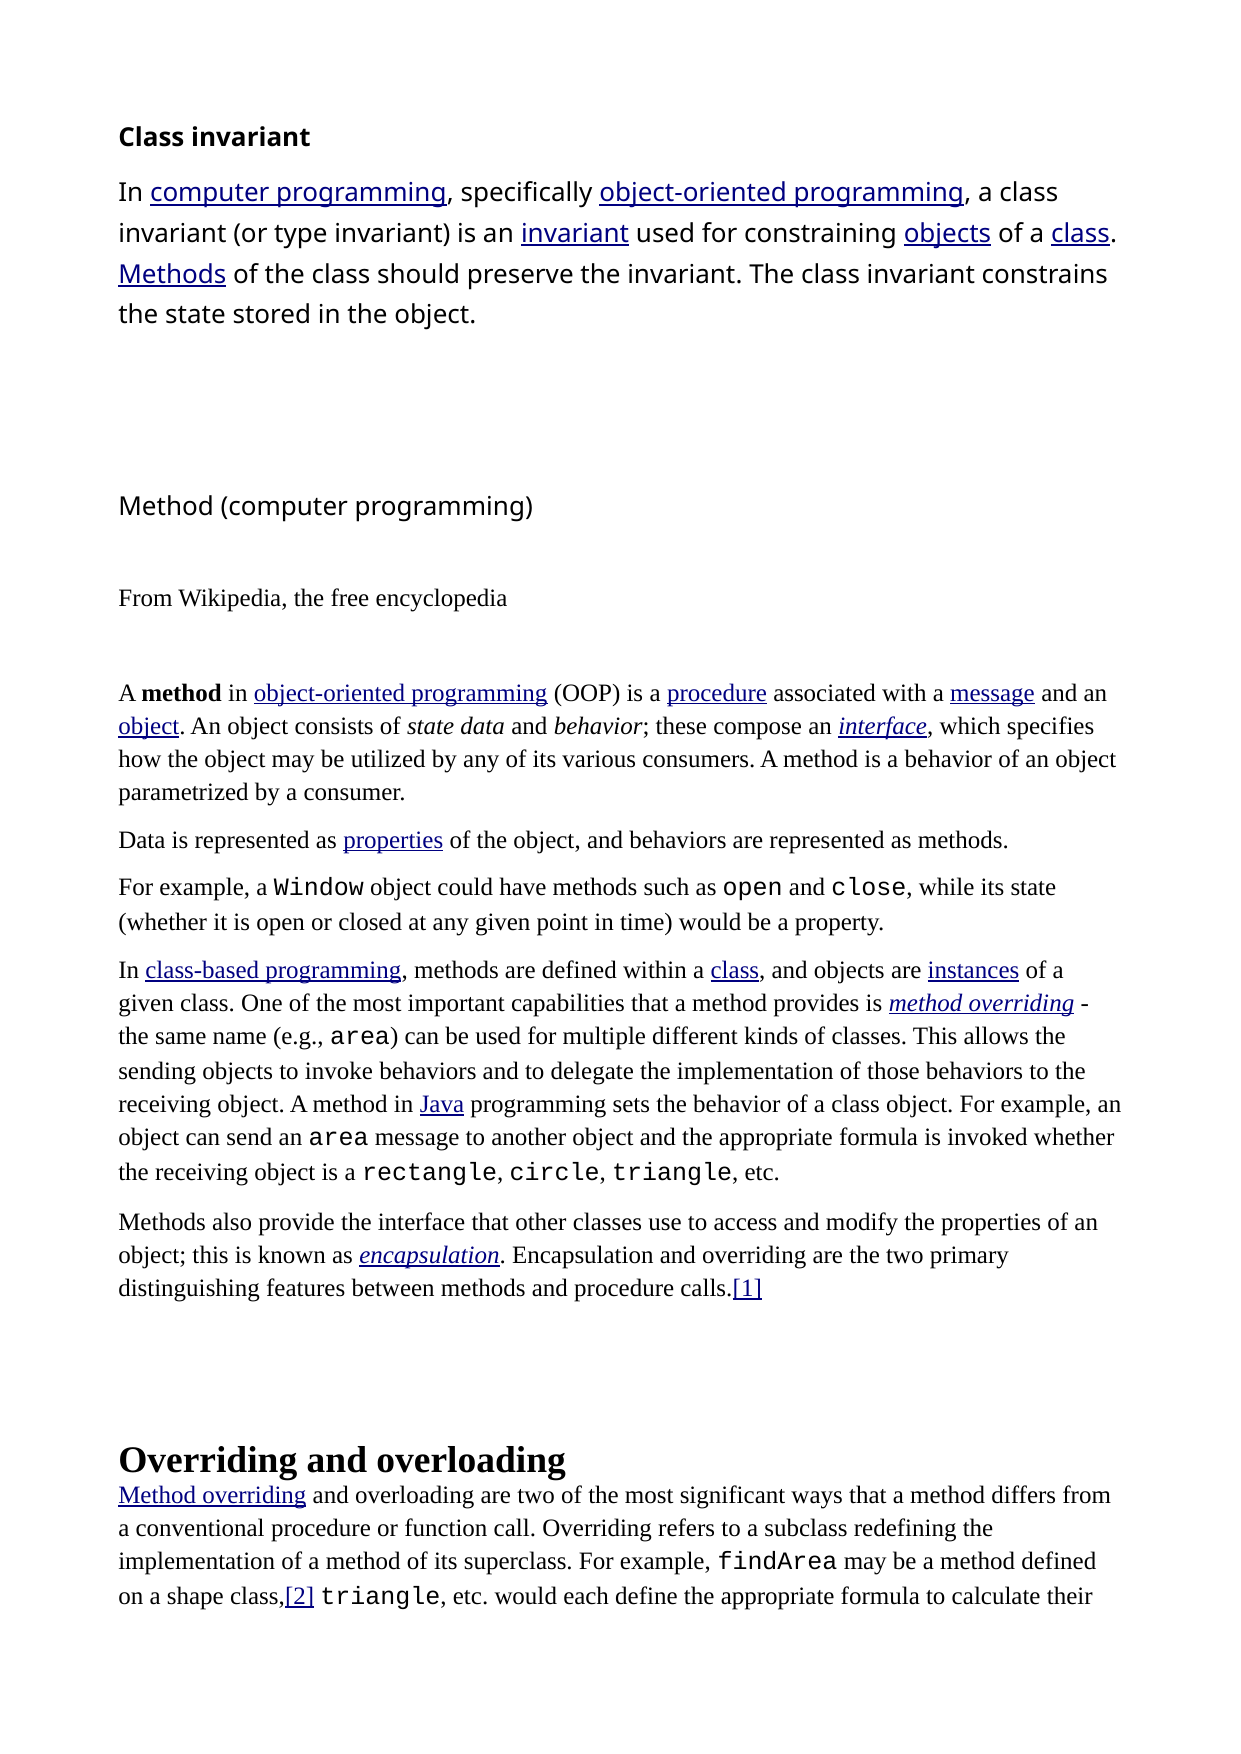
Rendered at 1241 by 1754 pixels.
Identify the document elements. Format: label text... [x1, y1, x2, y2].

text For example, a Window object could have methods such as open and close, while its state (whether it is open or closed at any given point in time) would be a property. [118, 872, 1122, 936]
subtitle Overriding and overloading [118, 1437, 1122, 1480]
text Class invariant [118, 118, 1122, 154]
text In computer programming, specifically object-oriented programming, a class invariant (or type invariant) is an invariant used for constraining objects of a class. Methods of the class should preserve the invariant. The class invariant constrains the state stored in the object. [118, 173, 1122, 332]
text Data is represented as properties of the object, and behaviors are represented as methods. [118, 825, 1122, 853]
text Methods also provide the interface that other classes use to access and modify the properties of an object; this is known as encapsulation. Encapsulation and overriding are the two primary distinguishing features between methods and procedure calls.[1] [118, 1207, 1122, 1302]
text Method overriding and overloading are two of the most significant ways that a method differs from a conventional procedure or function call. Overriding refers to a subclass redefining the implementation of a method of its superclass. For example, findArea may be a method defined on a shape class,[2] triangle, etc. would each define the appropriate formula to calculate their [118, 1480, 1122, 1612]
text In class-based programming, methods are defined within a class, and objects are instances of a given class. One of the most important capabilities that a method provides is method overriding - the same name (e.g., area) can be used for multiple different kinds of classes. This allows the sending objects to invoke behaviors and to delegate the implementation of those behaviors to the receiving object. A method in Java programming sets the behavior of a class object. For example, an object can send an area message to another object and the appropriate formula is invoked whether the receiving object is a rectangle, circle, triangle, etc. [118, 955, 1122, 1188]
text From Wikipedia, the free encyclopedia [118, 583, 1122, 612]
subtitle Method (computer programming) [118, 487, 1122, 523]
text A method in object-oriented programming (OOP) is a procedure associated with a message and an object. An object consists of state data and behavior; these compose an interface, which specifies how the object may be utilized by any of its various consumers. A method is a behavior of an object parametrized by a consumer. [118, 678, 1122, 806]
